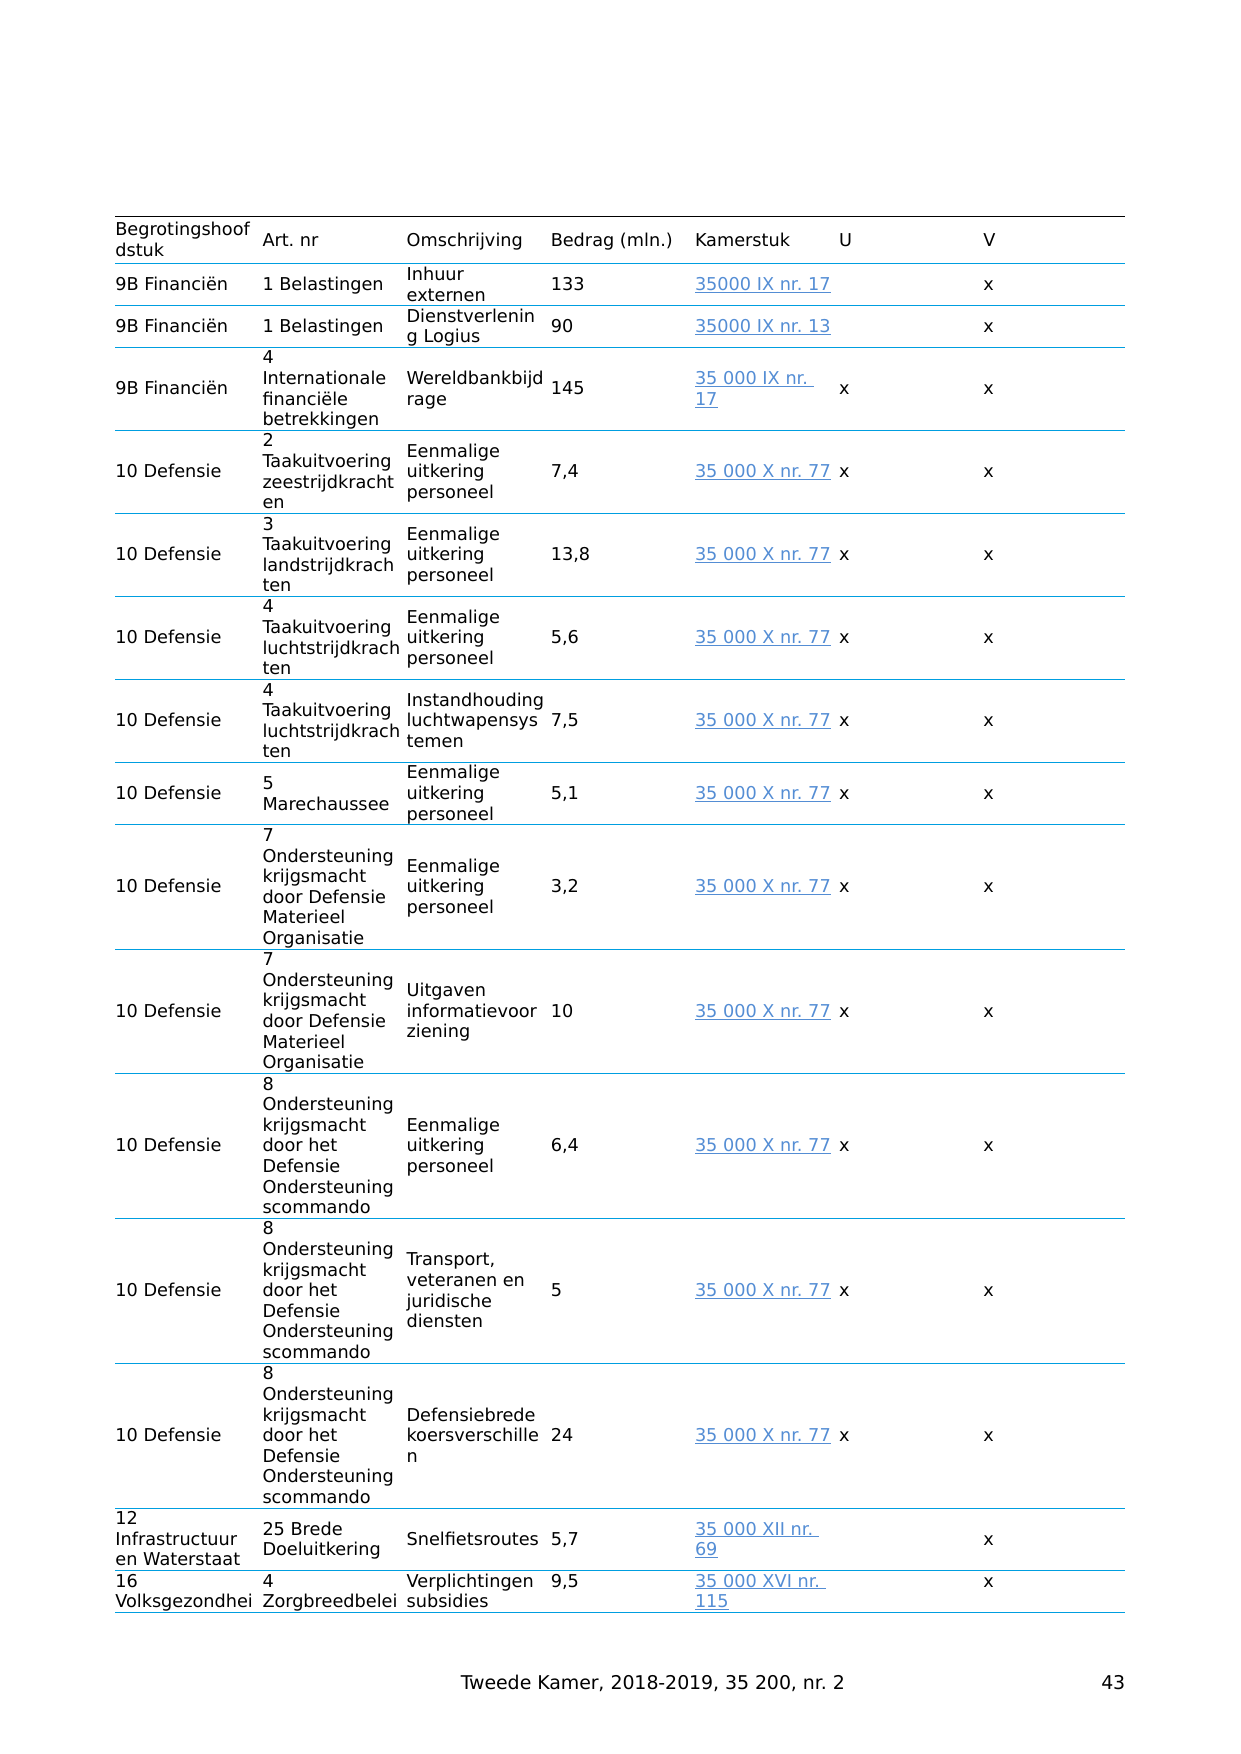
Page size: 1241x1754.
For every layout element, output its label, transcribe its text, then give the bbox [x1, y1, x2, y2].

table_cell Eenmalige uitkering personeel [404, 597, 548, 679]
table_cell 10 Defensie [115, 431, 259, 513]
table_cell 35 000 X nr. 77 [692, 514, 836, 596]
table_cell x [980, 950, 1125, 1073]
table_cell 35 000 X nr. 77 [692, 825, 836, 949]
table_cell x [836, 514, 980, 596]
table_cell V [980, 217, 1125, 263]
table_cell Eenmalige uitkering personeel [404, 514, 548, 596]
table_cell 3 Taakuitvoering landstrijdkrachten [259, 514, 403, 596]
table_cell 10 Defensie [115, 1074, 259, 1218]
table_cell Verplichtingen subsidies [404, 1571, 548, 1612]
table_cell 35 000 X nr. 77 [692, 1074, 836, 1218]
table_cell 10 Defensie [115, 680, 259, 762]
table_cell Omschrijving [404, 217, 548, 263]
table_cell Transport, veteranen en juridische diensten [404, 1219, 548, 1363]
table_cell Wereldbankbijdrage [404, 348, 548, 430]
table_cell 145 [548, 348, 692, 430]
table_cell x [980, 1509, 1125, 1570]
table_cell x [836, 431, 980, 513]
table_cell 5 [548, 1219, 692, 1363]
table_cell 35 000 X nr. 77 [692, 1364, 836, 1508]
table_cell x [836, 597, 980, 679]
table_cell 16 Volksgezondhei [115, 1571, 259, 1612]
table_cell 5,6 [548, 597, 692, 679]
table_cell 8 Ondersteuning krijgsmacht door het Defensie Ondersteuningscommando [259, 1074, 403, 1218]
table_cell x [980, 306, 1125, 347]
table_cell Defensiebrede koersverschillen [404, 1364, 548, 1508]
table_cell [836, 1509, 980, 1570]
table_cell 35 000 X nr. 77 [692, 680, 836, 762]
table_cell 4 Taakuitvoering luchtstrijdkrachten [259, 680, 403, 762]
table_cell 35 000 X nr. 77 [692, 431, 836, 513]
table_cell Instandhouding luchtwapensystemen [404, 680, 548, 762]
table_cell x [836, 1074, 980, 1218]
table_cell [836, 1571, 980, 1612]
table_cell 4 Taakuitvoering luchtstrijdkrachten [259, 597, 403, 679]
table_cell 5,7 [548, 1509, 692, 1570]
table_cell x [980, 264, 1125, 305]
table_cell 6,4 [548, 1074, 692, 1218]
table_cell 4 Zorgbreedbelei [259, 1571, 403, 1612]
table_cell Kamerstuk [692, 217, 836, 263]
table_cell x [836, 680, 980, 762]
table_cell x [836, 825, 980, 949]
table_cell 13,8 [548, 514, 692, 596]
table_cell 35000 IX nr. 17 [692, 264, 836, 305]
table_cell 9,5 [548, 1571, 692, 1612]
table_cell [836, 306, 980, 347]
table_cell x [980, 597, 1125, 679]
table_cell Bedrag (mln.) [548, 217, 692, 263]
table_cell 3,2 [548, 825, 692, 949]
table_cell 133 [548, 264, 692, 305]
table_cell U [836, 217, 980, 263]
table_cell 25 Brede Doeluitkering [259, 1509, 403, 1570]
table_cell 35 000 XII nr. 69 [692, 1509, 836, 1570]
table_cell x [980, 1219, 1125, 1363]
table_cell 12 Infrastructuur en Waterstaat [115, 1509, 259, 1570]
table_cell 10 Defensie [115, 1219, 259, 1363]
table_cell 1 Belastingen [259, 306, 403, 347]
table_cell 10 Defensie [115, 597, 259, 679]
table_cell Eenmalige uitkering personeel [404, 431, 548, 513]
table_cell 7 Ondersteuning krijgsmacht door Defensie Materieel Organisatie [259, 825, 403, 949]
table_cell x [836, 348, 980, 430]
table_cell x [980, 514, 1125, 596]
table_cell 7,5 [548, 680, 692, 762]
table_cell 35000 IX nr. 13 [692, 306, 836, 347]
table_cell 5 Marechaussee [259, 763, 403, 824]
table_cell 8 Ondersteuning krijgsmacht door het Defensie Ondersteuningscommando [259, 1219, 403, 1363]
table_cell Snelfietsroutes [404, 1509, 548, 1570]
table_cell Uitgaven informatievoorziening [404, 950, 548, 1073]
table_cell x [836, 763, 980, 824]
table_cell 10 Defensie [115, 763, 259, 824]
table_cell x [980, 1364, 1125, 1508]
table_cell 9B Financiën [115, 306, 259, 347]
table_cell Eenmalige uitkering personeel [404, 763, 548, 824]
table_cell 9B Financiën [115, 264, 259, 305]
table_cell 35 000 IX nr. 17 [692, 348, 836, 430]
table_cell 1 Belastingen [259, 264, 403, 305]
table_cell x [836, 950, 980, 1073]
table_cell 24 [548, 1364, 692, 1508]
table_header Tabel 8.1 [115, 191, 1125, 216]
table_cell Art. nr [259, 217, 403, 263]
table_cell 7,4 [548, 431, 692, 513]
table_cell 10 Defensie [115, 514, 259, 596]
table_cell x [980, 1571, 1125, 1612]
table_cell Eenmalige uitkering personeel [404, 1074, 548, 1218]
table_cell [836, 264, 980, 305]
table_cell 10 [548, 950, 692, 1073]
table_cell 10 Defensie [115, 1364, 259, 1508]
table_cell 8 Ondersteuning krijgsmacht door het Defensie Ondersteuningscommando [259, 1364, 403, 1508]
table_cell Eenmalige uitkering personeel [404, 825, 548, 949]
table_cell Begrotingshoofdstuk [115, 217, 259, 263]
table_cell 35 000 X nr. 77 [692, 950, 836, 1073]
table_cell Inhuur externen [404, 264, 548, 305]
table_cell 2 Taakuitvoering zeestrijdkrachten [259, 431, 403, 513]
table_cell 10 Defensie [115, 950, 259, 1073]
table_cell 7 Ondersteuning krijgsmacht door Defensie Materieel Organisatie [259, 950, 403, 1073]
table_cell x [980, 680, 1125, 762]
table_cell 35 000 X nr. 77 [692, 597, 836, 679]
table_cell 9B Financiën [115, 348, 259, 430]
table_cell x [836, 1219, 980, 1363]
table_cell 5,1 [548, 763, 692, 824]
table_cell 4 Internationale financiële betrekkingen [259, 348, 403, 430]
table_cell Dienstverlening Logius [404, 306, 548, 347]
table_cell x [980, 1074, 1125, 1218]
table_cell x [980, 431, 1125, 513]
table_cell x [980, 825, 1125, 949]
table_cell 35 000 X nr. 77 [692, 1219, 836, 1363]
table_cell 10 Defensie [115, 825, 259, 949]
table_cell 35 000 XVI nr. 115 [692, 1571, 836, 1612]
table_cell x [980, 348, 1125, 430]
table_cell 35 000 X nr. 77 [692, 763, 836, 824]
table_cell x [836, 1364, 980, 1508]
table_cell 90 [548, 306, 692, 347]
table_cell x [980, 763, 1125, 824]
